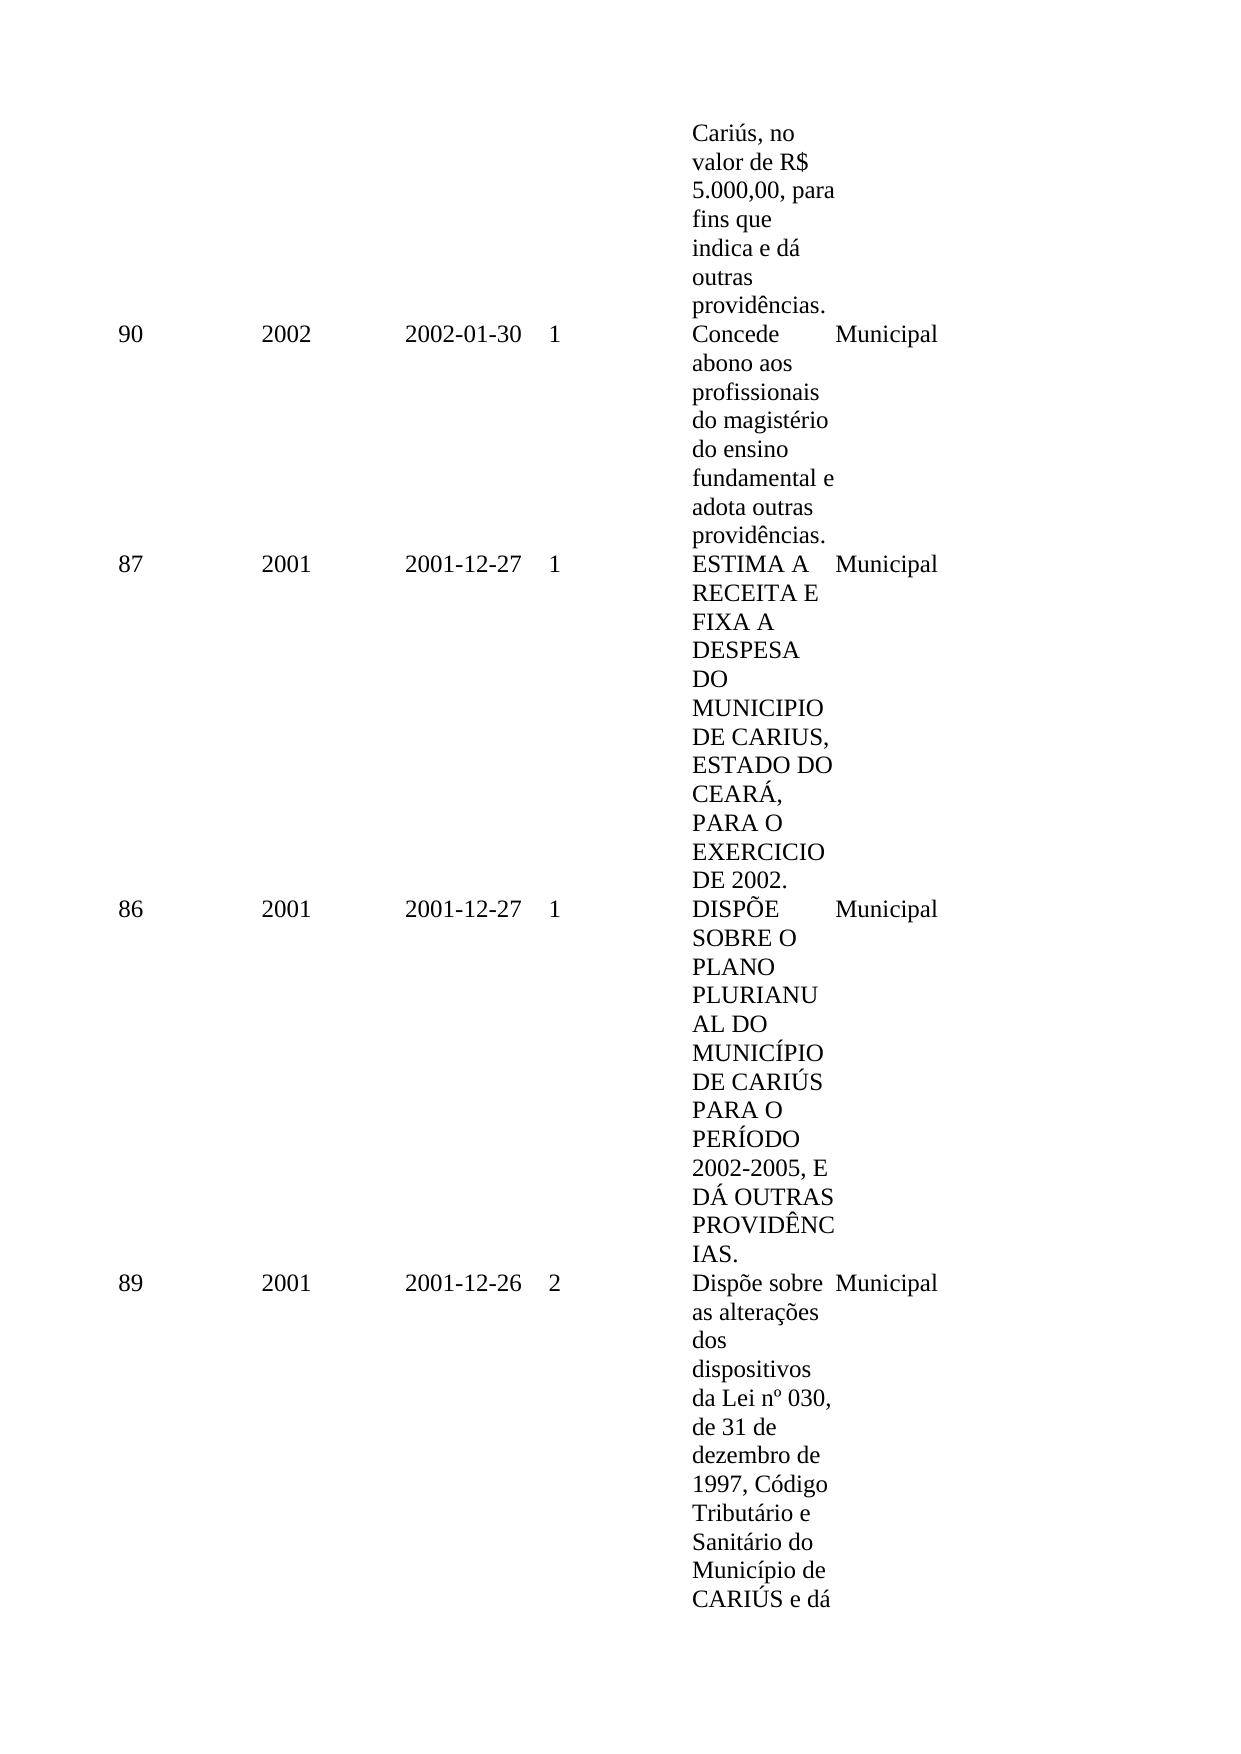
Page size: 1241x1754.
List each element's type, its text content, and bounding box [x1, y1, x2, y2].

table_cell [979, 118, 1122, 319]
table_cell 1 [548, 894, 692, 1268]
table_cell DISPÕE SOBRE O PLANO PLURIANUAL DO MUNICÍPIO DE CARIÚS PARA O PERÍODO 2002-2005, E DÁ OUTRAS PROVIDÊNCIAS. [692, 894, 835, 1268]
table_cell Municipal [835, 549, 979, 894]
table_cell Cariús, no valor de R$ 5.000,00, para fins que indica e dá outras providências. [692, 118, 835, 319]
table_cell 2 [548, 1268, 692, 1613]
table_cell [979, 319, 1122, 549]
table_cell 2002-01-30 [405, 319, 548, 549]
table_cell 86 [118, 894, 261, 1268]
table_cell 89 [118, 1268, 261, 1613]
table_cell [835, 118, 979, 319]
table_cell [118, 118, 261, 319]
table_cell 2001-12-26 [405, 1268, 548, 1613]
table_cell [979, 894, 1122, 1268]
table_cell 87 [118, 549, 261, 894]
table_cell 2001 [261, 549, 405, 894]
table_cell [261, 118, 405, 319]
table_cell 2001-12-27 [405, 894, 548, 1268]
table_cell Dispõe sobre as alterações dos dispositivos da Lei nº 030, de 31 de dezembro de 1997, Código Tributário e Sanitário do Município de CARIÚS e dá [692, 1268, 835, 1613]
table_cell Municipal [835, 319, 979, 549]
table_cell 2001 [261, 1268, 405, 1613]
table_cell Concede abono aos profissionais do magistério do ensino fundamental e adota outras providências. [692, 319, 835, 549]
table_cell ESTIMA A RECEITA E FIXA A DESPESA DO MUNICIPIO DE CARIUS, ESTADO DO CEARÁ, PARA O EXERCICIO DE 2002. [692, 549, 835, 894]
table_cell 90 [118, 319, 261, 549]
table_cell Municipal [835, 1268, 979, 1613]
table_cell 2001-12-27 [405, 549, 548, 894]
table_cell Municipal [835, 894, 979, 1268]
table_cell [548, 118, 692, 319]
table_cell 1 [548, 319, 692, 549]
table_cell [979, 549, 1122, 894]
table_cell [979, 1268, 1122, 1613]
table_cell [405, 118, 548, 319]
table_cell 1 [548, 549, 692, 894]
table_cell 2002 [261, 319, 405, 549]
table_cell 2001 [261, 894, 405, 1268]
